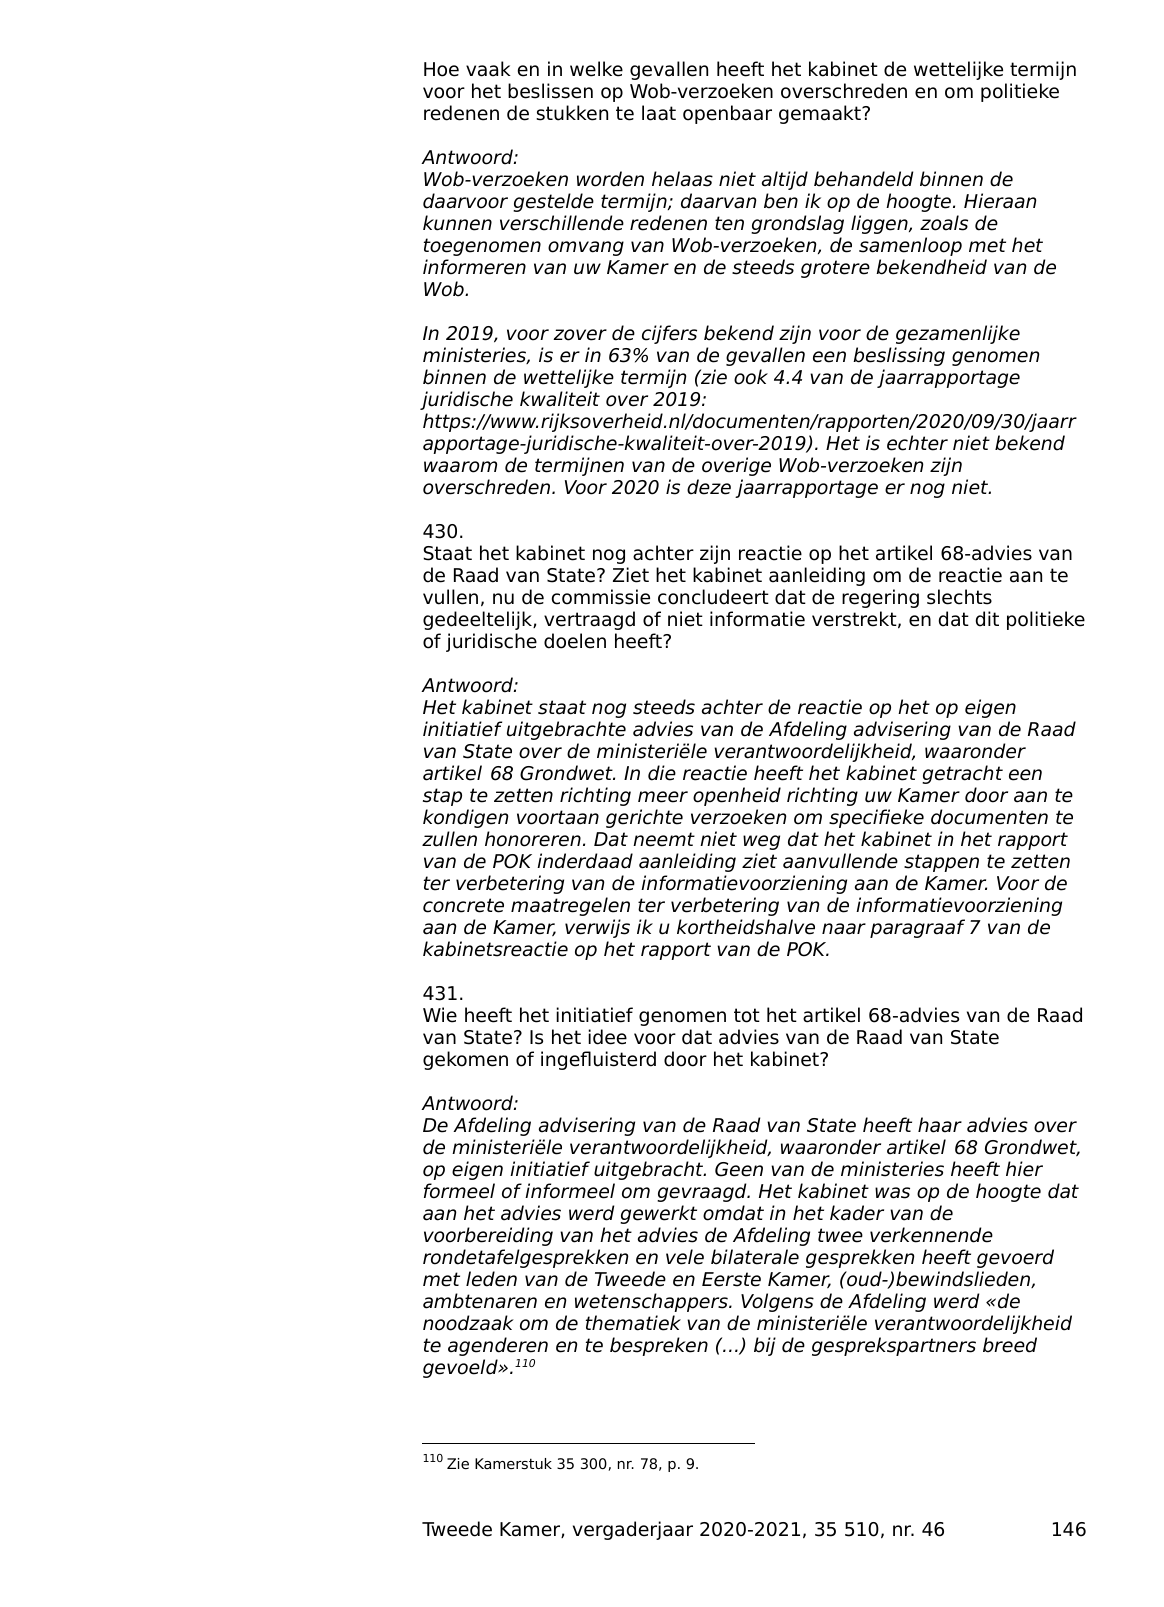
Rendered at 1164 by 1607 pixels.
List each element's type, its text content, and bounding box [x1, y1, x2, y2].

text Wob-verzoeken worden helaas niet altijd behandeld binnen de daarvoor gestelde termijn; daarvan ben ik op de hoogte. Hieraan kunnen verschillende redenen ten grondslag liggen, zoals de toegenomen omvang van Wob-verzoeken, de samenloop met het informeren van uw Kamer en de steeds grotere bekendheid van de Wob. [422, 169, 1087, 301]
text Wie heeft het initiatief genomen tot het artikel 68-advies van de Raad van State? Is het idee voor dat advies van de Raad van State gekomen of ingefluisterd door het kabinet? [422, 1005, 1087, 1071]
text De Afdeling advisering van de Raad van State heeft haar advies over de ministeriële verantwoordelijkheid, waaronder artikel 68 Grondwet, op eigen initiatief uitgebracht. Geen van de ministeries heeft hier formeel of informeel om gevraagd. Het kabinet was op de hoogte dat aan het advies werd gewerkt omdat in het kader van de voorbereiding van het advies de Afdeling twee verkennende rondetafelgesprekken en vele bilaterale gesprekken heeft gevoerd met leden van de Tweede en Eerste Kamer, (oud-)bewindslieden, ambtenaren en wetenschappers. Volgens de Afdeling werd «de noodzaak om de thematiek van de ministeriële verantwoordelijkheid te agenderen en te bespreken (...) bij de gesprekspartners breed gevoeld». [422, 1115, 1087, 1379]
text Staat het kabinet nog achter zijn reactie op het artikel 68-advies van de Raad van State? Ziet het kabinet aanleiding om de reactie aan te vullen, nu de commissie concludeert dat de regering slechts gedeeltelijk, vertraagd of niet informatie verstrekt, en dat dit politieke of juridische doelen heeft? [422, 543, 1087, 653]
text Antwoord: [422, 675, 1087, 697]
text In 2019, voor zover de cijfers bekend zijn voor de gezamenlijke ministeries, is er in 63% van de gevallen een beslissing genomen binnen de wettelijke termijn (zie ook 4.4 van de jaarrapportage juridische kwaliteit over 2019: https://www.rijksoverheid.nl/documenten/rapporten/2020/09/30/jaarrapportage-juridische-kwaliteit-over-2019). Het is echter niet bekend waarom de termijnen van de overige Wob-verzoeken zijn overschreden. Voor 2020 is deze jaarrapportage er nog niet. [422, 323, 1087, 499]
text 430. [422, 521, 1087, 543]
text Het kabinet staat nog steeds achter de reactie op het op eigen initiatief uitgebrachte advies van de Afdeling advisering van de Raad van State over de ministeriële verantwoordelijkheid, waaronder artikel 68 Grondwet. In die reactie heeft het kabinet getracht een stap te zetten richting meer openheid richting uw Kamer door aan te kondigen voortaan gerichte verzoeken om specifieke documenten te zullen honoreren. Dat neemt niet weg dat het kabinet in het rapport van de POK inderdaad aanleiding ziet aanvullende stappen te zetten ter verbetering van de informatievoorziening aan de Kamer. Voor de concrete maatregelen ter verbetering van de informatievoorziening aan de Kamer, verwijs ik u kortheidshalve naar paragraaf 7 van de kabinetsreactie op het rapport van de POK. [422, 697, 1087, 961]
text 431. [422, 983, 1087, 1005]
text Antwoord: [422, 1093, 1087, 1115]
text Hoe vaak en in welke gevallen heeft het kabinet de wettelijke termijn voor het beslissen op Wob-verzoeken overschreden en om politieke redenen de stukken te laat openbaar gemaakt? [422, 59, 1087, 125]
text Antwoord: [422, 147, 1087, 169]
text Zie Kamerstuk 35 300, nr. 78, p. 9. [422, 1452, 1087, 1474]
